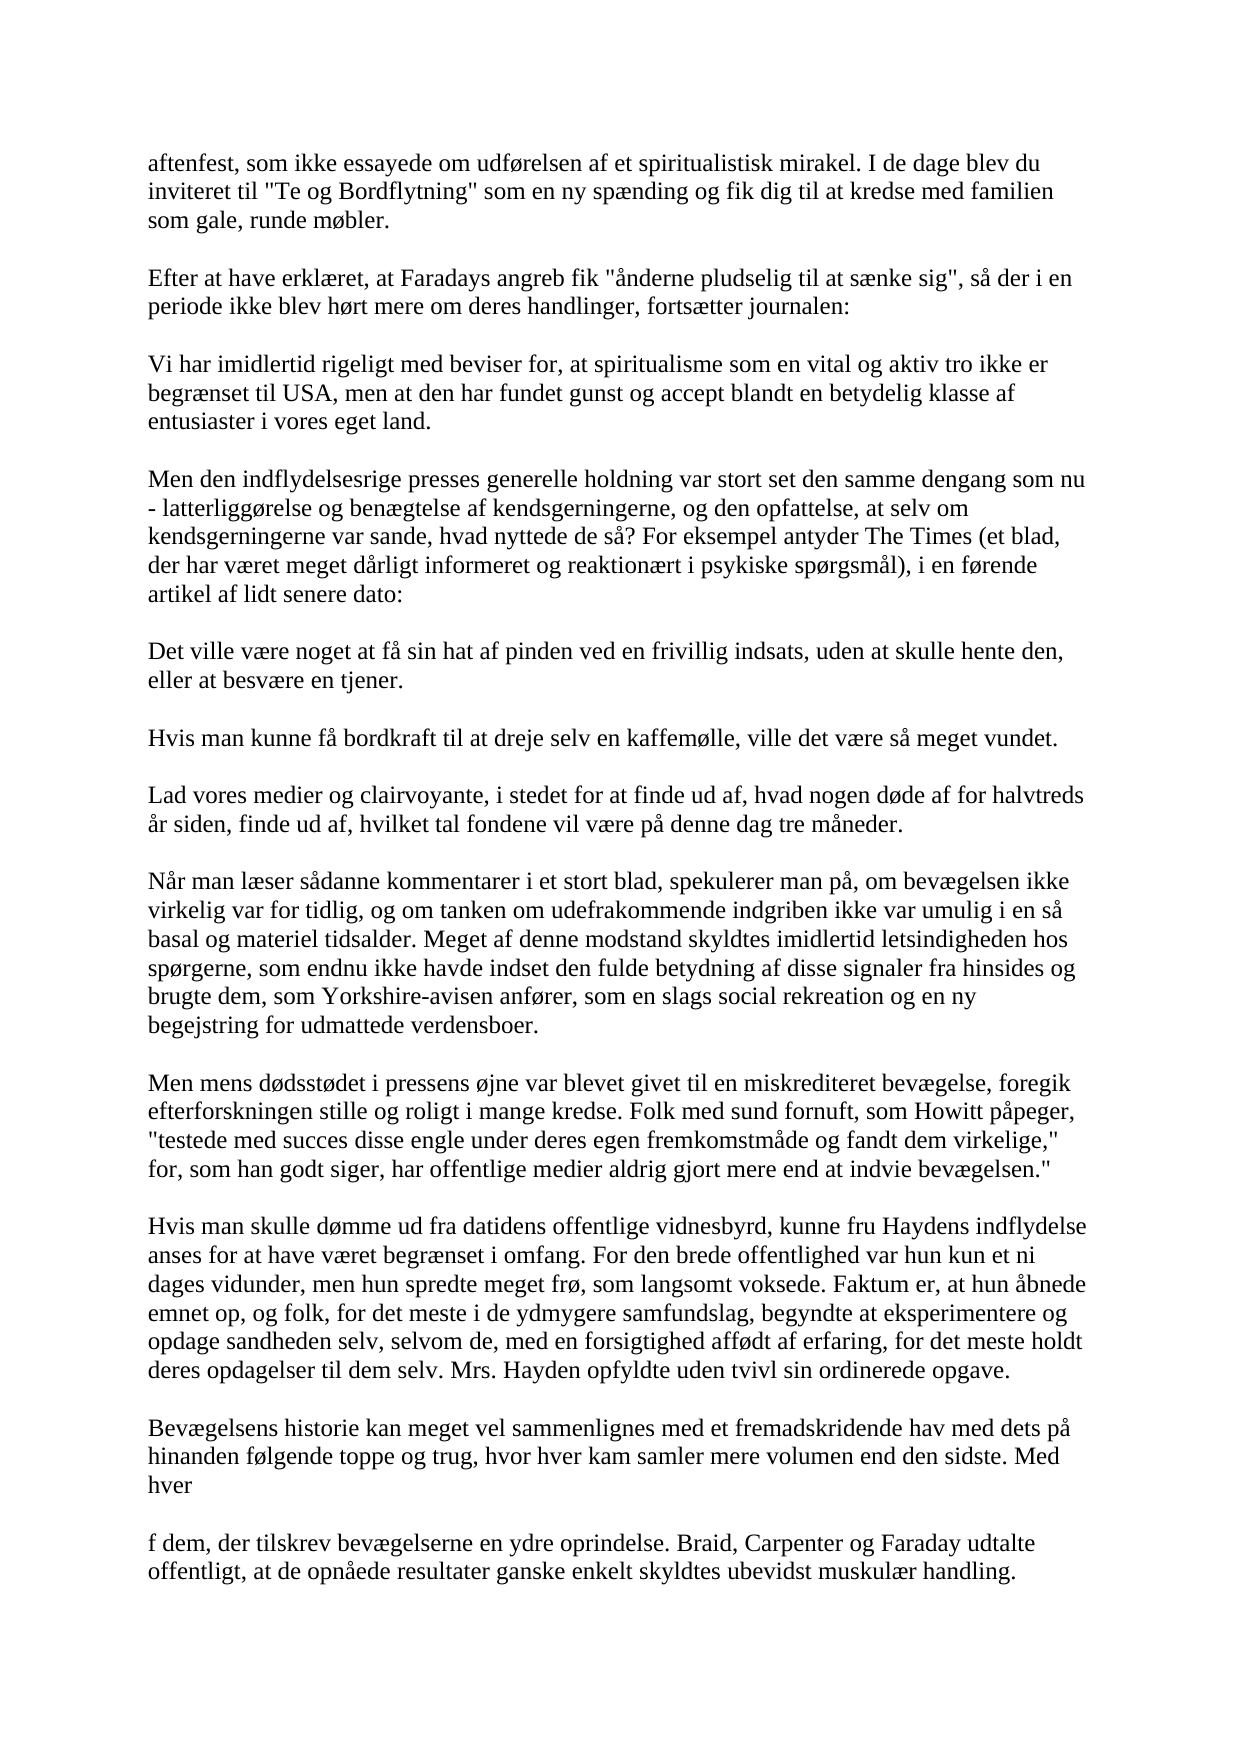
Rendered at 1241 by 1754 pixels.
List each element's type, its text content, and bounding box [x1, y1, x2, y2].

text aftenfest, som ikke essayede om udførelsen af ​​et spiritualistisk mirakel. I de dage blev du inviteret til "Te og Bordflytning" som en ny spænding og fik dig til at kredse med familien som gale, runde møbler. [148, 148, 1093, 234]
text Hvis man skulle dømme ud fra datidens offentlige vidnesbyrd, kunne fru Haydens indflydelse anses for at have været begrænset i omfang. For den brede offentlighed var hun kun et ni dages vidunder, men hun spredte meget frø, som langsomt voksede. Faktum er, at hun åbnede emnet op, og folk, for det meste i de ydmygere samfundslag, begyndte at eksperimentere og opdage sandheden selv, selvom de, med en forsigtighed affødt af erfaring, for det meste holdt deres opdagelser til dem selv. Mrs. Hayden opfyldte uden tvivl sin ordinerede opgave. [148, 1211, 1093, 1384]
text Efter at have erklæret, at Faradays angreb fik "ånderne pludselig til at sænke sig", så der i en periode ikke blev hørt mere om deres handlinger, fortsætter journalen: [148, 263, 1093, 320]
text Lad vores medier og clairvoyante, i stedet for at finde ud af, hvad nogen døde af for halvtreds år siden, finde ud af, hvilket tal fondene vil være på denne dag tre måneder. [148, 780, 1093, 838]
text Vi har imidlertid rigeligt med beviser for, at spiritualisme som en vital og aktiv tro ikke er begrænset til USA, men at den har fundet gunst og accept blandt en betydelig klasse af entusiaster i vores eget land. [148, 349, 1093, 435]
text Men mens dødsstødet i pressens øjne var blevet givet til en miskrediteret bevægelse, foregik efterforskningen stille og roligt i mange kredse. Folk med sund fornuft, som Howitt påpeger, "testede med succes disse engle under deres egen fremkomstmåde og fandt dem virkelige," for, som han godt siger, har offentlige medier aldrig gjort mere end at indvie bevægelsen." [148, 1068, 1093, 1183]
text Bevægelsens historie kan meget vel sammenlignes med et fremadskridende hav med dets på hinanden følgende toppe og trug, hvor hver kam samler mere volumen end den sidste. Med hver [148, 1413, 1093, 1499]
text Når man læser sådanne kommentarer i et stort blad, spekulerer man på, om bevægelsen ikke virkelig var for tidlig, og om tanken om udefrakommende indgriben ikke var umulig i en så basal og materiel tidsalder. Meget af denne modstand skyldtes imidlertid letsindigheden hos spørgerne, som endnu ikke havde indset den fulde betydning af disse signaler fra hinsides og brugte dem, som Yorkshire-avisen anfører, som en slags social rekreation og en ny begejstring for udmattede verdensboer. [148, 866, 1093, 1039]
text Hvis man kunne få bordkraft til at dreje selv en kaffemølle, ville det være så meget vundet. [148, 723, 1093, 751]
text Det ville være noget at få sin hat af pinden ved en frivillig indsats, uden at skulle hente den, eller at besvære en tjener. [148, 636, 1093, 694]
text f dem, der tilskrev bevægelserne en ydre oprindelse. Braid, Carpenter og Faraday udtalte offentligt, at de opnåede resultater ganske enkelt skyldtes ubevidst muskulær handling. [148, 1528, 1093, 1585]
text Men den indflydelsesrige presses generelle holdning var stort set den samme dengang som nu - latterliggørelse og benægtelse af kendsgerningerne, og den opfattelse, at selv om kendsgerningerne var sande, hvad nyttede de så? For eksempel antyder The Times (et blad, der har været meget dårligt informeret og reaktionært i psykiske spørgsmål), i en førende artikel af lidt senere dato: [148, 464, 1093, 608]
